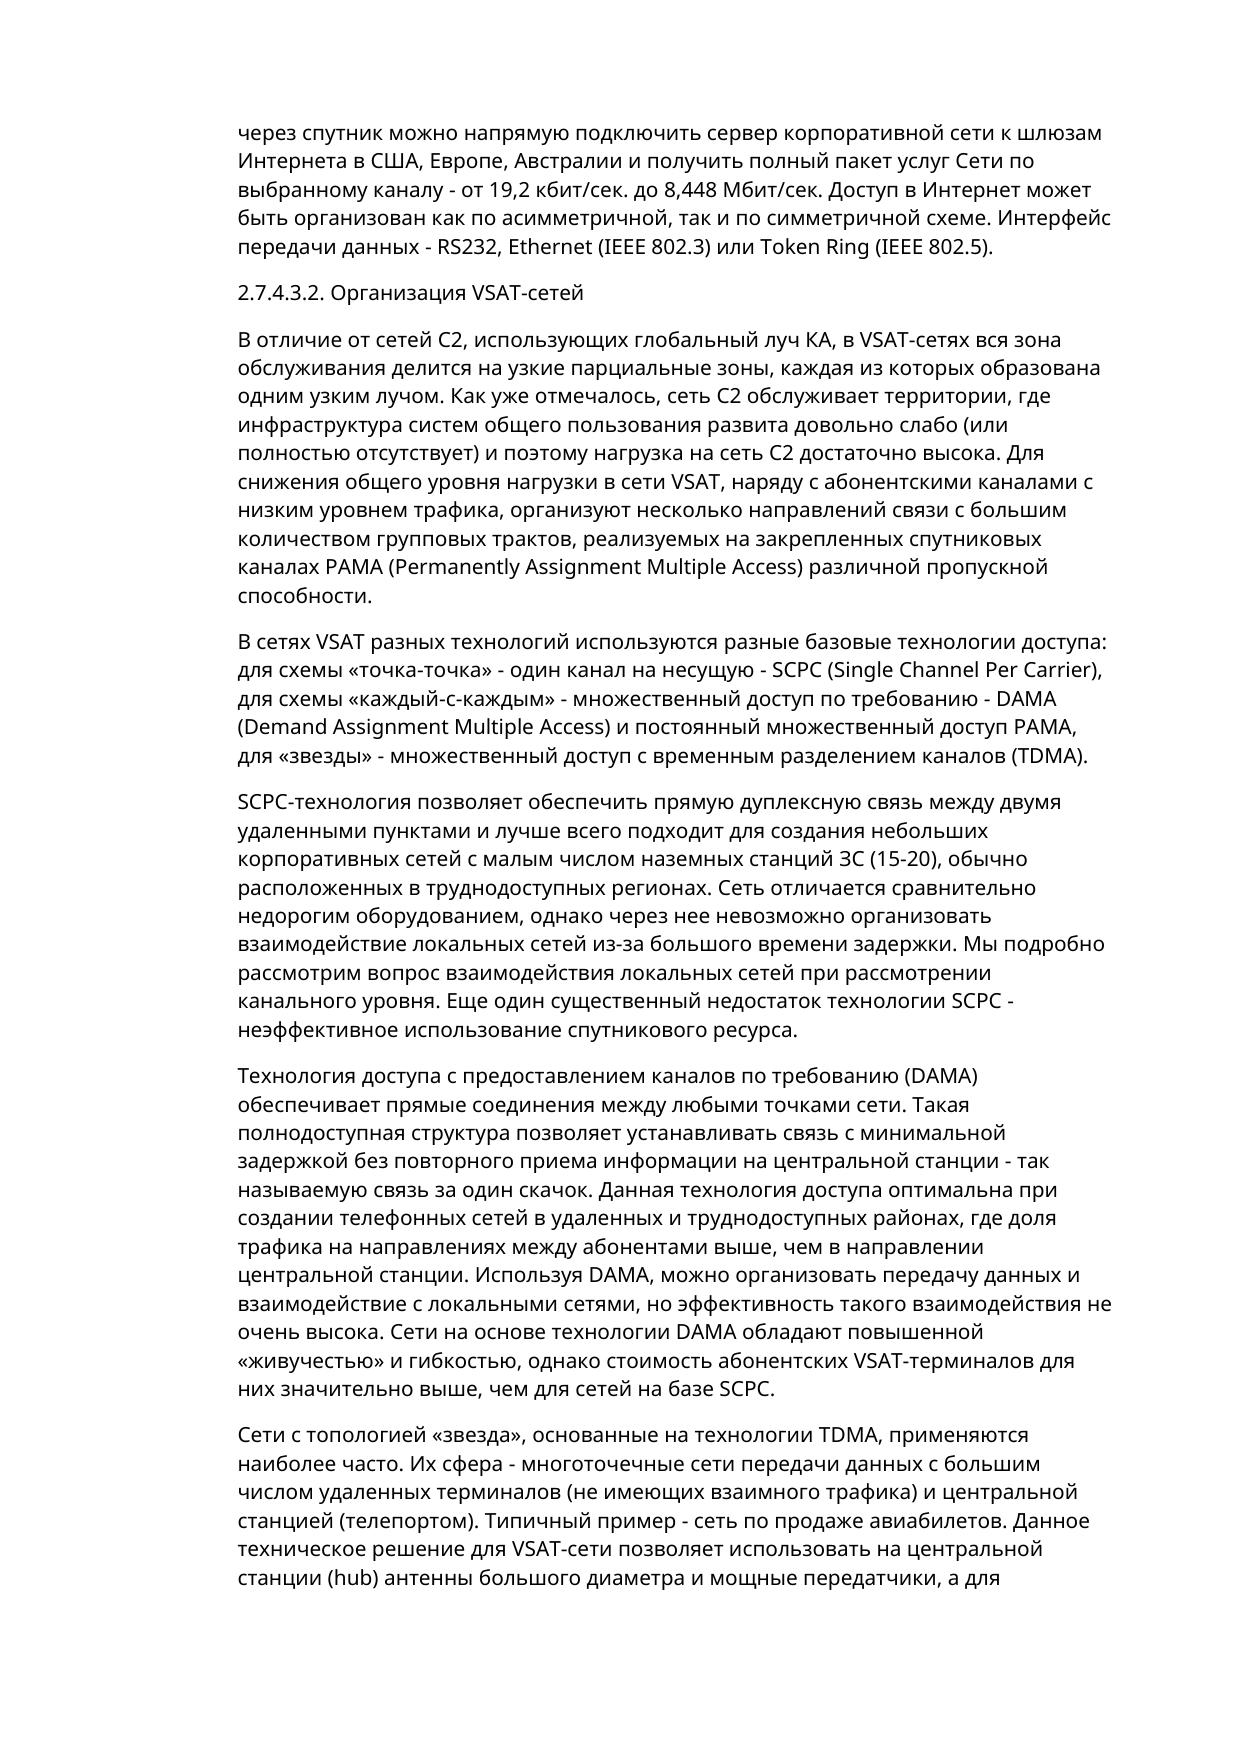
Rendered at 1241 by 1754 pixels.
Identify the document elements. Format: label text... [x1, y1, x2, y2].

text 2.7.4.3.2. Организация VSAT-сетей [237, 278, 1113, 307]
text Технология доступа с предоставлением каналов по требованию (DAMA) обеспечивает прямые соединения между любыми точками сети. Такая полнодоступная структура позволяет устанавливать связь с минимальной задержкой без повторного приема информации на центральной станции - так называемую связь за один скачок. Данная технология доступа оптимальна при создании телефонных сетей в удаленных и труднодоступных районах, где доля трафика на направлениях между абонентами выше, чем в направлении центральной станции. Используя DAMA, можно организовать передачу данных и взаимодействие с локальными сетями, но эффективность такого взаимодействия не очень высока. Сети на основе технологии DAMA обладают повышенной «живучестью» и гибкостью, однако стоимость абонентских VSAT-терминалов для них значительно выше, чем для сетей на базе SCPC. [237, 1061, 1113, 1403]
text SCPC-технология позволяет обеспечить прямую дуплексную связь между двумя удаленными пунктами и лучше всего подходит для создания небольших корпоративных сетей с малым числом наземных станций ЗС (15-20), обычно расположенных в труднодоступных регионах. Сеть отличается сравнительно недорогим оборудованием, однако через нее невозможно организовать взаимодействие локальных сетей из-за большого времени задержки. Мы подробно рассмотрим вопрос взаимодействия локальных сетей при рассмотрении канального уровня. Еще один существенный недостаток технологии SCPC - неэффективное использование спутникового ресурса. [237, 787, 1113, 1043]
text В сетях VSAT разных технологий используются разные базовые технологии доступа: для схемы «точка-точка» - один канал на несущую - SCPC (Single Channel Per Carrier), для схемы «каждый-с-каждым» - множественный доступ по требованию - DAMA (Demand Assignment Multiple Access) и постоянный множественный доступ PAMA, для «звезды» - множественный доступ с временным разделением каналов (TDMA). [237, 627, 1113, 769]
text В отличие от сетей С2, использующих глобальный луч КА, в VSAT-сетях вся зона обслуживания делится на узкие парциальные зоны, каждая из которых образована одним узким лучом. Как уже отмечалось, сеть С2 обслуживает территории, где инфраструктура систем общего пользования развита довольно слабо (или полностью отсутствует) и поэтому нагрузка на сеть С2 достаточно высока. Для снижения общего уровня нагрузки в сети VSAT, наряду с абонентскими каналами с низким уровнем трафика, организуют несколько направлений связи с большим количеством групповых трактов, реализуемых на закрепленных спутниковых каналах РАМА (Permanently Assignment Multiple Access) различной пропускной способности. [237, 325, 1113, 609]
text через спутник можно напрямую подключить сервер корпоративной сети к шлюзам Интернета в США, Европе, Австралии и получить полный пакет услуг Сети по выбранному каналу - от 19,2 кбит/сек. до 8,448 Мбит/сек. Доступ в Интернет может быть организован как по асимметричной, так и по симметричной схеме. Интерфейс передачи данных - RS232, Ethernet (IEEE 802.3) или Token Ring (IEEE 802.5). [237, 118, 1113, 260]
text Сети с топологией «звезда», основанные на технологии TDMA, применяются наиболее часто. Их сфера - многоточечные сети передачи данных с большим числом удаленных терминалов (не имеющих взаимного трафика) и центральной станцией (телепортом). Типичный пример - сеть по продаже авиабилетов. Данное техническое решение для VSAT-сети позволяет использовать на центральной станции (hub) антенны большого диаметра и мощные передатчики, а для [237, 1421, 1113, 1591]
